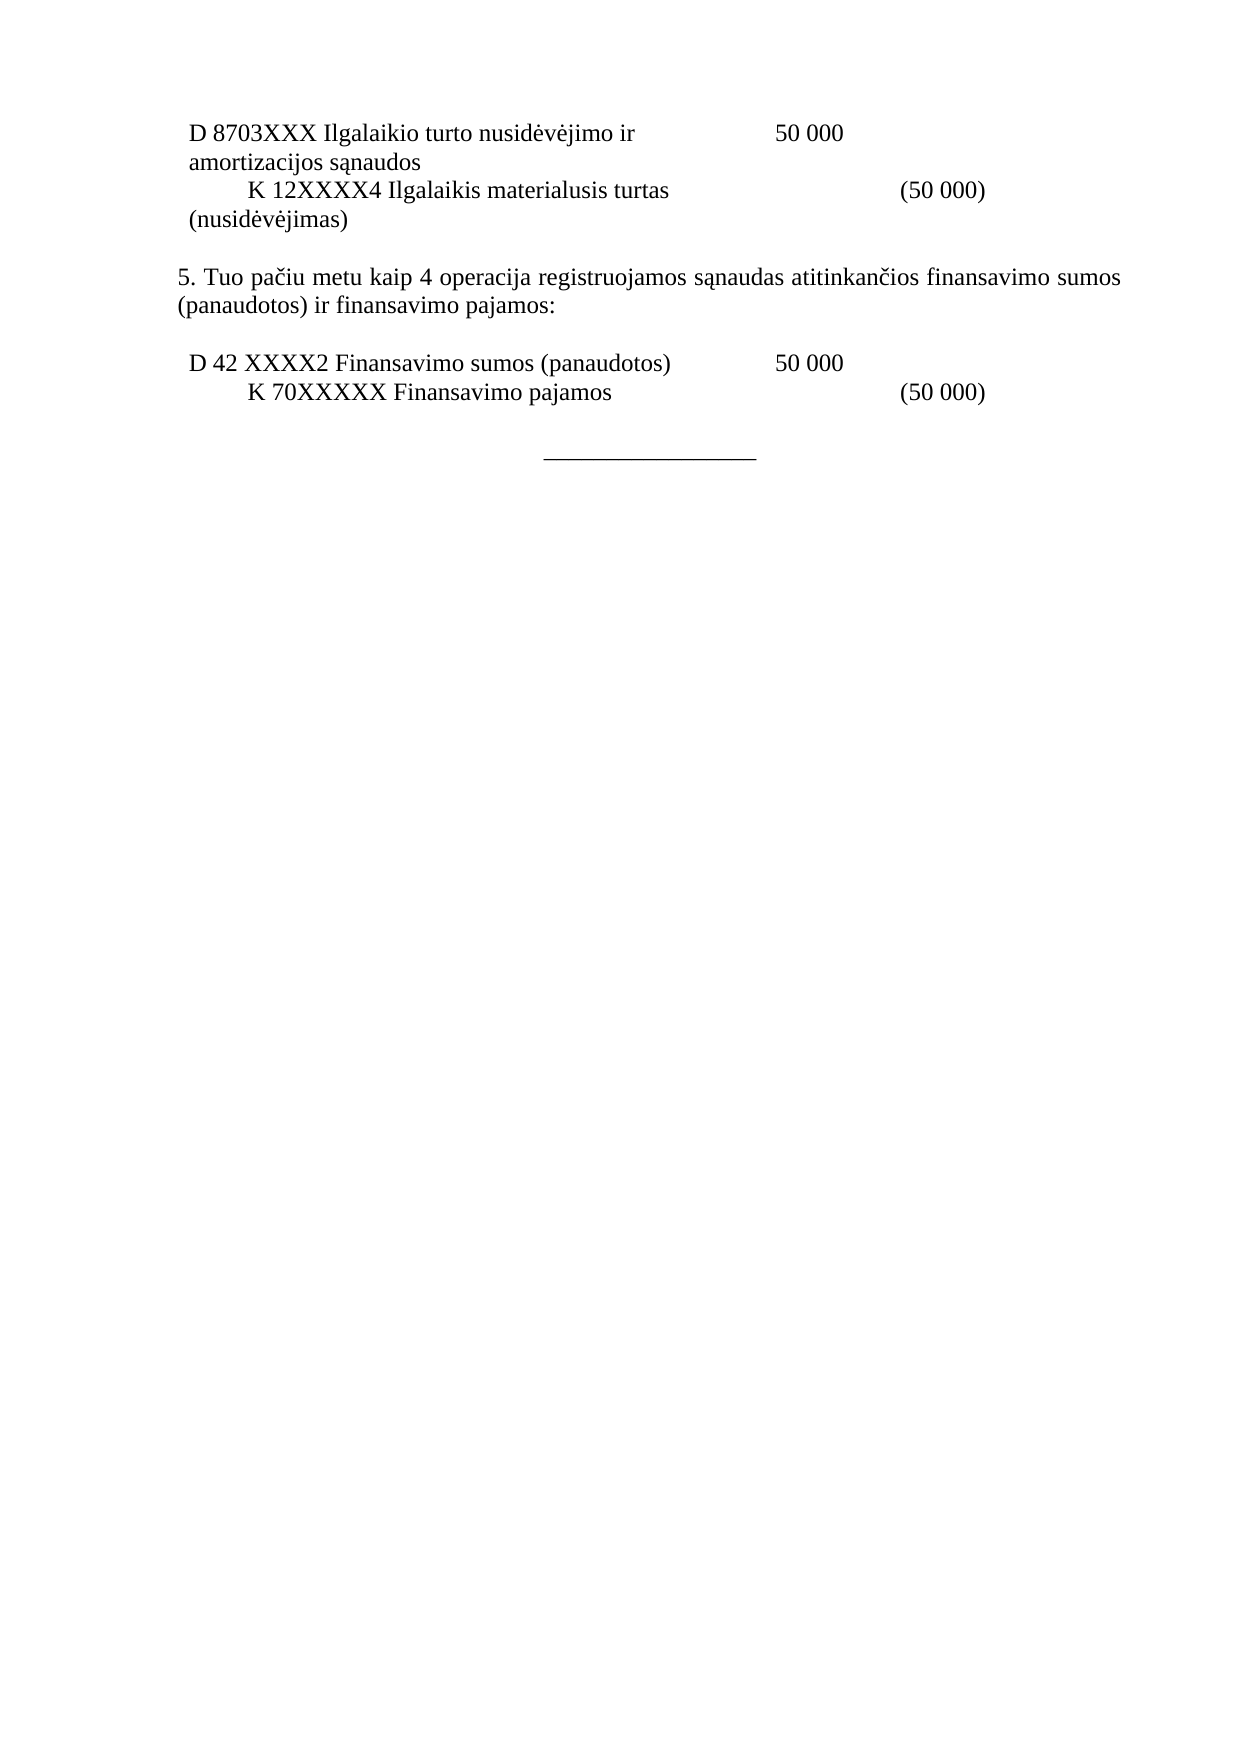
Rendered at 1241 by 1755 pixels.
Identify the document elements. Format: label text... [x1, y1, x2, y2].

table_cell K 12XXXX4 Ilgalaikis materialusis turtas (nusidėvėjimas) [177, 176, 763, 233]
table_cell (50 000) [764, 377, 1122, 406]
table_cell K 70XXXXX Finansavimo pajamos [177, 377, 763, 406]
table_header D 42 XXXX2 Finansavimo sumos (panaudotos) [177, 348, 763, 377]
text _________________ [177, 434, 1122, 463]
text 5. Tuo pačiu metu kaip 4 operacija registruojamos sąnaudas atitinkančios finansavimo sumos (panaudotos) ir finansavimo pajamos: [177, 262, 1122, 319]
table_header 50 000 [764, 348, 1122, 377]
table_header D 8703XXX Ilgalaikio turto nusidėvėjimo ir amortizacijos sąnaudos [177, 118, 763, 176]
table_cell (50 000) [764, 176, 1122, 233]
table_header 50 000 [764, 118, 1122, 176]
